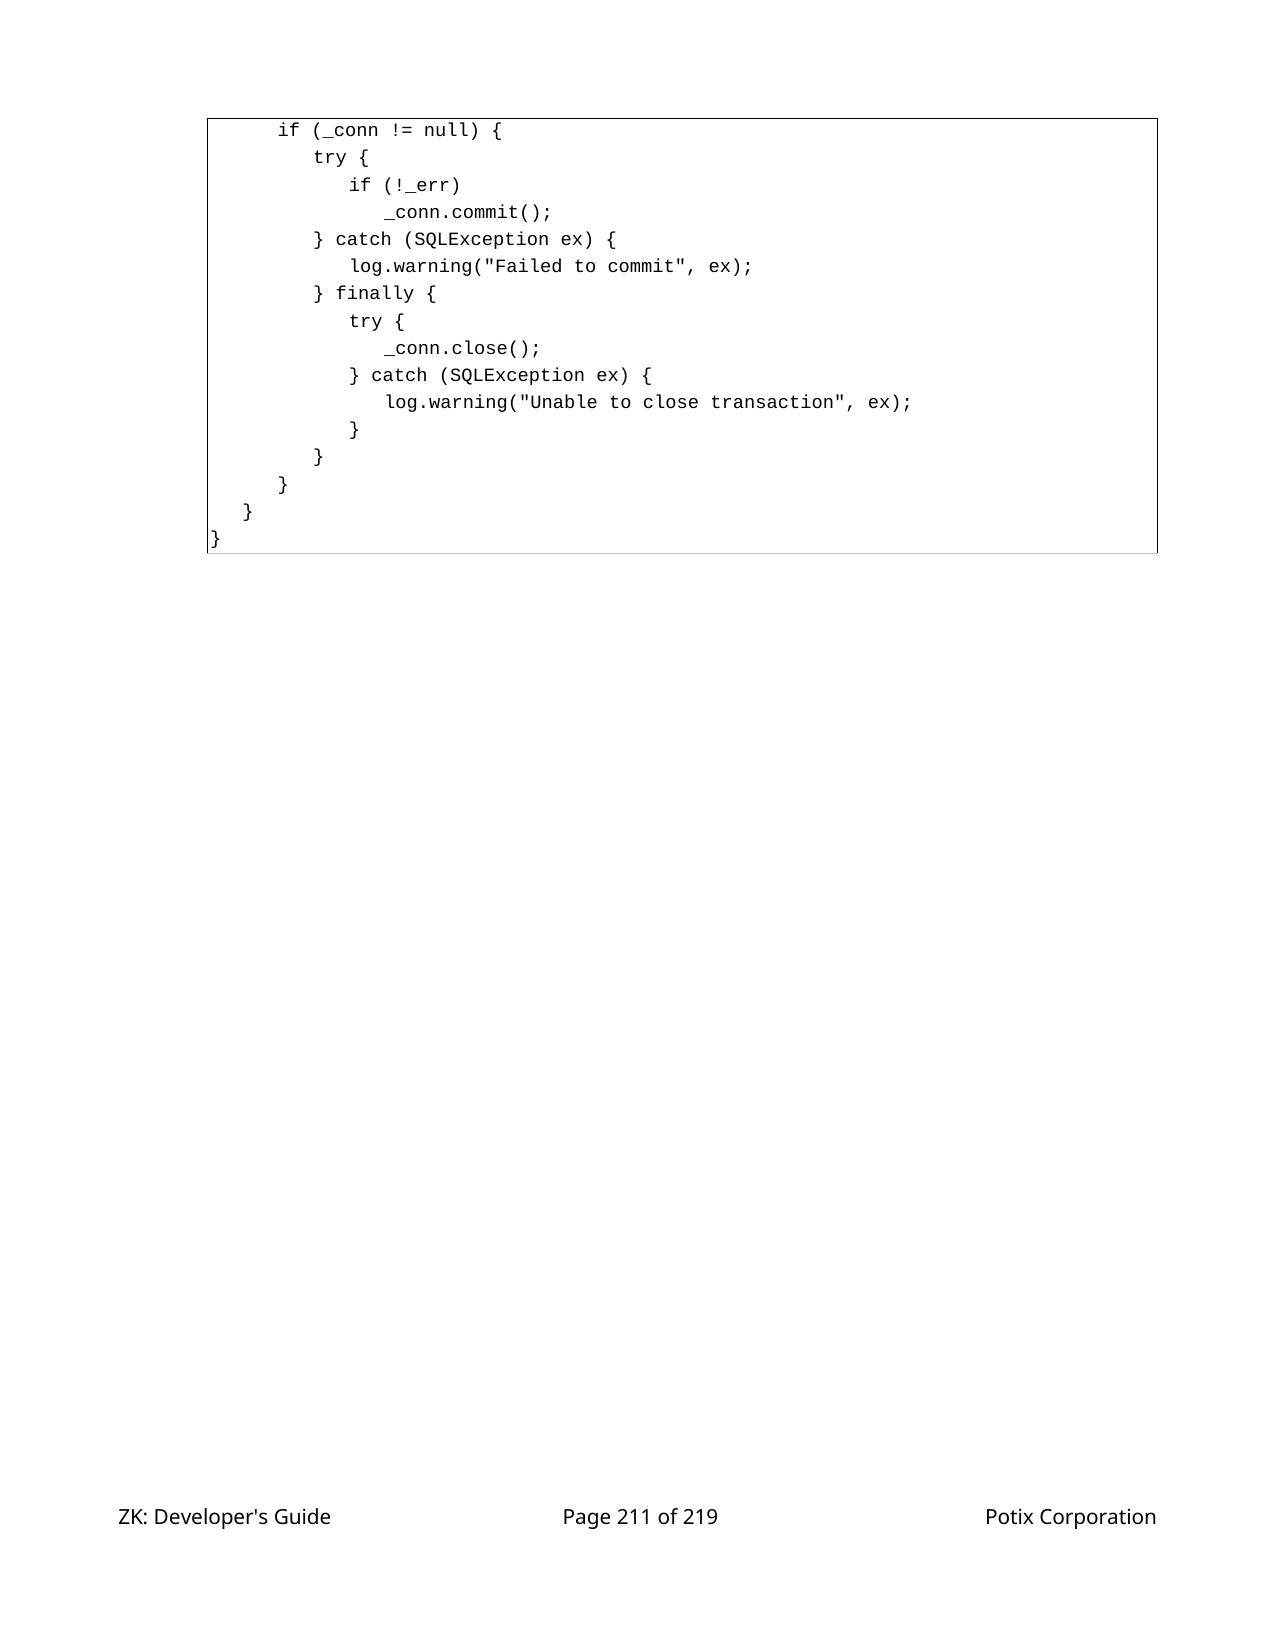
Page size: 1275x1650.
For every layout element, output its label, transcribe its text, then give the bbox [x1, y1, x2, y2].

text try { [208, 145, 1157, 169]
text } catch (SQLException ex) { [208, 363, 1157, 387]
text } [208, 472, 1157, 496]
text log.warning("Failed to commit", ex); [208, 254, 1157, 278]
text try { [208, 308, 1157, 333]
text } [208, 526, 1157, 553]
text } catch (SQLException ex) { [208, 227, 1157, 251]
text if (!_err) [208, 172, 1157, 197]
text _conn.close(); [208, 336, 1157, 360]
text log.warning("Unable to close transaction", ex); [208, 390, 1157, 414]
text if (_conn != null) { [208, 119, 1157, 142]
text } [208, 444, 1157, 469]
text _conn.commit(); [208, 200, 1157, 224]
text } [208, 417, 1157, 441]
text } [208, 499, 1157, 523]
text } finally { [208, 281, 1157, 306]
